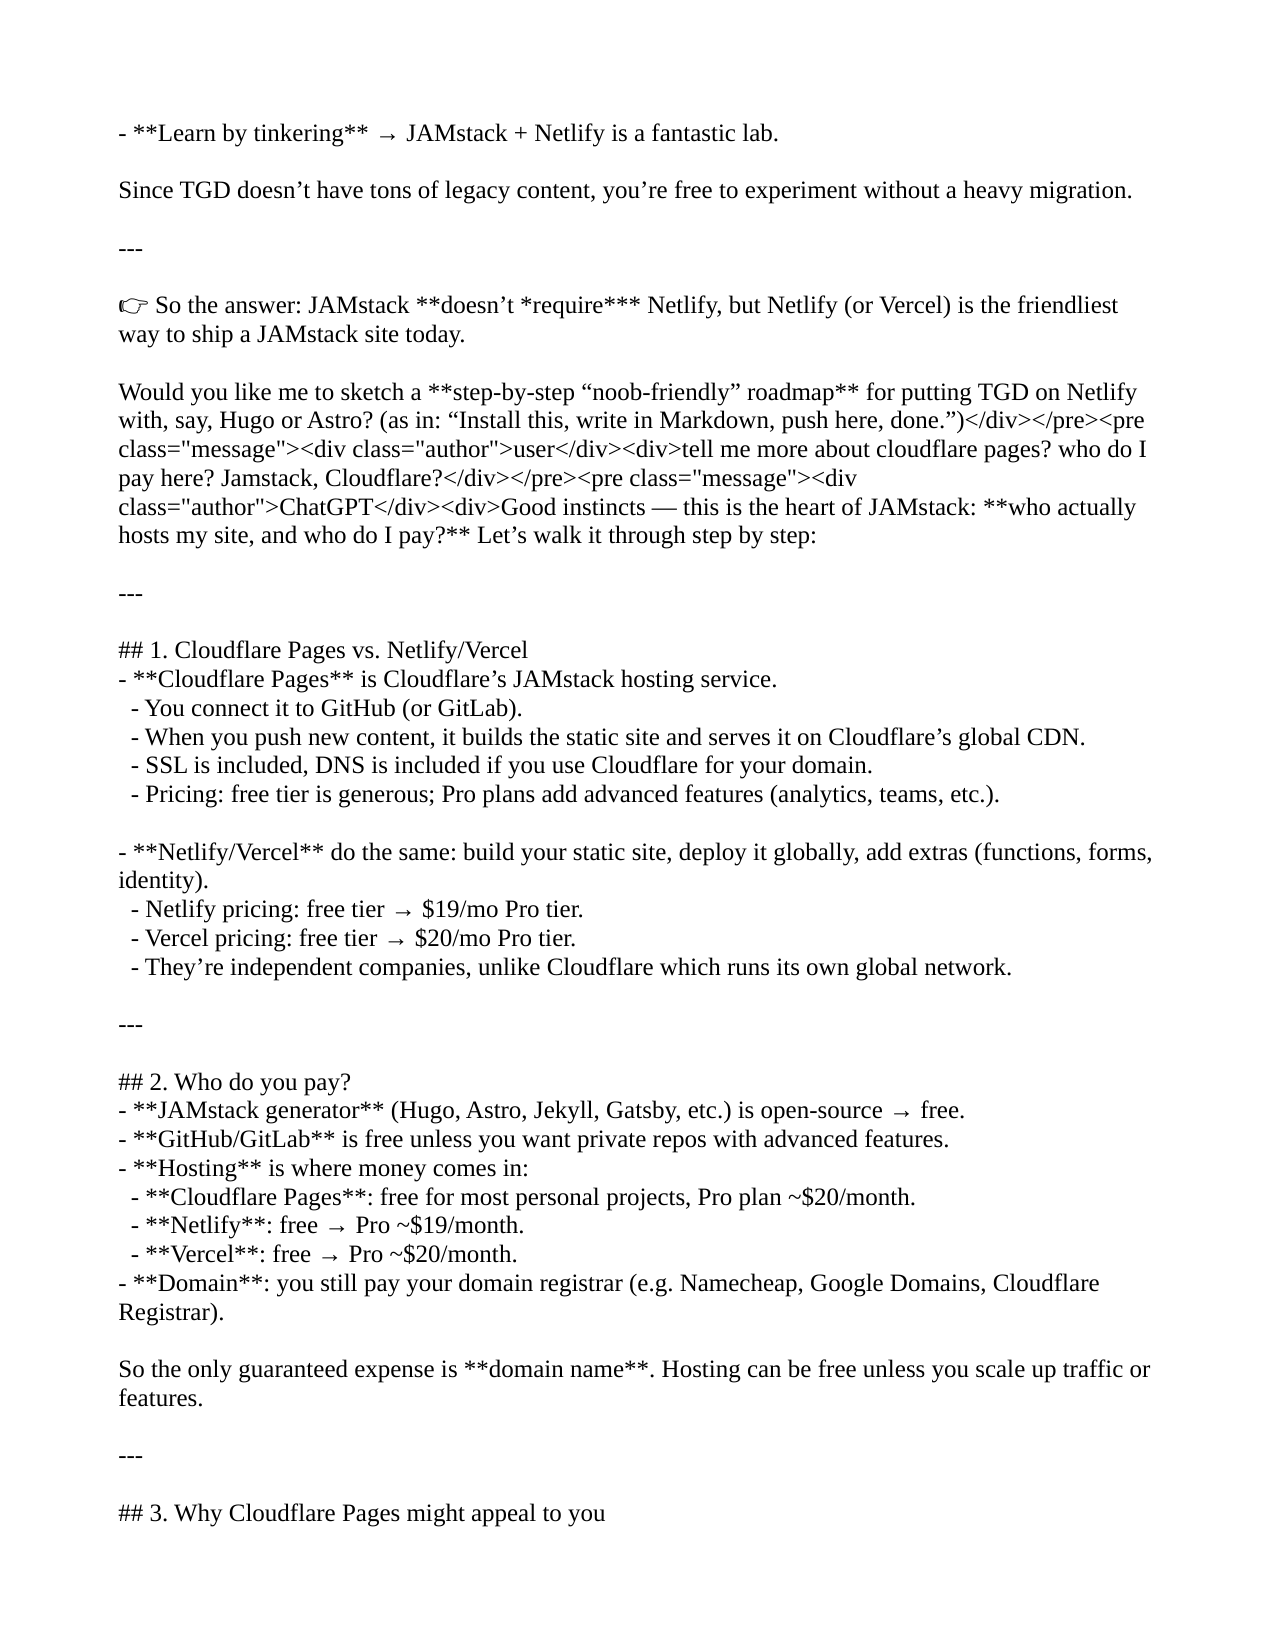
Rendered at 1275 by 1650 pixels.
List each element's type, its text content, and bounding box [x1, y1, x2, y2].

text - They’re independent companies, unlike Cloudflare which runs its own global network. [118, 952, 1157, 981]
text Would you like me to sketch a **step-by-step “noob-friendly” roadmap** for putting TGD on Netlify with, say, Hugo or Astro? (as in: “Install this, write in Markdown, push here, done.”)</div></pre><pre class="message"><div class="author">user</div><div>tell me more about cloudflare pages? who do I pay here? Jamstack, Cloudflare?</div></pre><pre class="message"><div class="author">ChatGPT</div><div>Good instincts — this is the heart of JAMstack: **who actually hosts my site, and who do I pay?** Let’s walk it through step by step: [118, 377, 1157, 549]
text Since TGD doesn’t have tons of legacy content, you’re free to experiment without a heavy migration. [118, 176, 1157, 204]
text 👉 So the answer: JAMstack **doesn’t *require*** Netlify, but Netlify (or Vercel) is the friendliest way to ship a JAMstack site today. [118, 291, 1157, 348]
text - **Cloudflare Pages**: free for most personal projects, Pro plan ~$20/month. [118, 1182, 1157, 1211]
text - Vercel pricing: free tier → $20/mo Pro tier. [118, 923, 1157, 952]
text - When you push new content, it builds the static site and serves it on Cloudflare’s global CDN. [118, 722, 1157, 751]
text ## 1. Cloudflare Pages vs. Netlify/Vercel [118, 636, 1157, 664]
text - **Learn by tinkering** → JAMstack + Netlify is a fantastic lab. [118, 118, 1157, 147]
text ## 2. Who do you pay? [118, 1067, 1157, 1096]
text So the only guaranteed expense is **domain name**. Hosting can be free unless you scale up traffic or features. [118, 1354, 1157, 1412]
text --- [118, 233, 1157, 262]
text - **Cloudflare Pages** is Cloudflare’s JAMstack hosting service. [118, 664, 1157, 693]
text - **Vercel**: free → Pro ~$20/month. [118, 1239, 1157, 1268]
text - Pricing: free tier is generous; Pro plans add advanced features (analytics, teams, etc.). [118, 779, 1157, 808]
text - Netlify pricing: free tier → $19/mo Pro tier. [118, 894, 1157, 923]
text - **Domain**: you still pay your domain registrar (e.g. Namecheap, Google Domains, Cloudflare Registrar). [118, 1268, 1157, 1326]
text ## 3. Why Cloudflare Pages might appeal to you [118, 1498, 1157, 1527]
text --- [118, 578, 1157, 607]
text - **GitHub/GitLab** is free unless you want private repos with advanced features. [118, 1124, 1157, 1153]
text --- [118, 1441, 1157, 1469]
text - **JAMstack generator** (Hugo, Astro, Jekyll, Gatsby, etc.) is open-source → free. [118, 1096, 1157, 1124]
text - **Hosting** is where money comes in: [118, 1153, 1157, 1182]
text - You connect it to GitHub (or GitLab). [118, 693, 1157, 722]
text --- [118, 1009, 1157, 1038]
text - **Netlify/Vercel** do the same: build your static site, deploy it globally, add extras (functions, forms, identity). [118, 837, 1157, 894]
text - SSL is included, DNS is included if you use Cloudflare for your domain. [118, 751, 1157, 779]
text - **Netlify**: free → Pro ~$19/month. [118, 1211, 1157, 1239]
